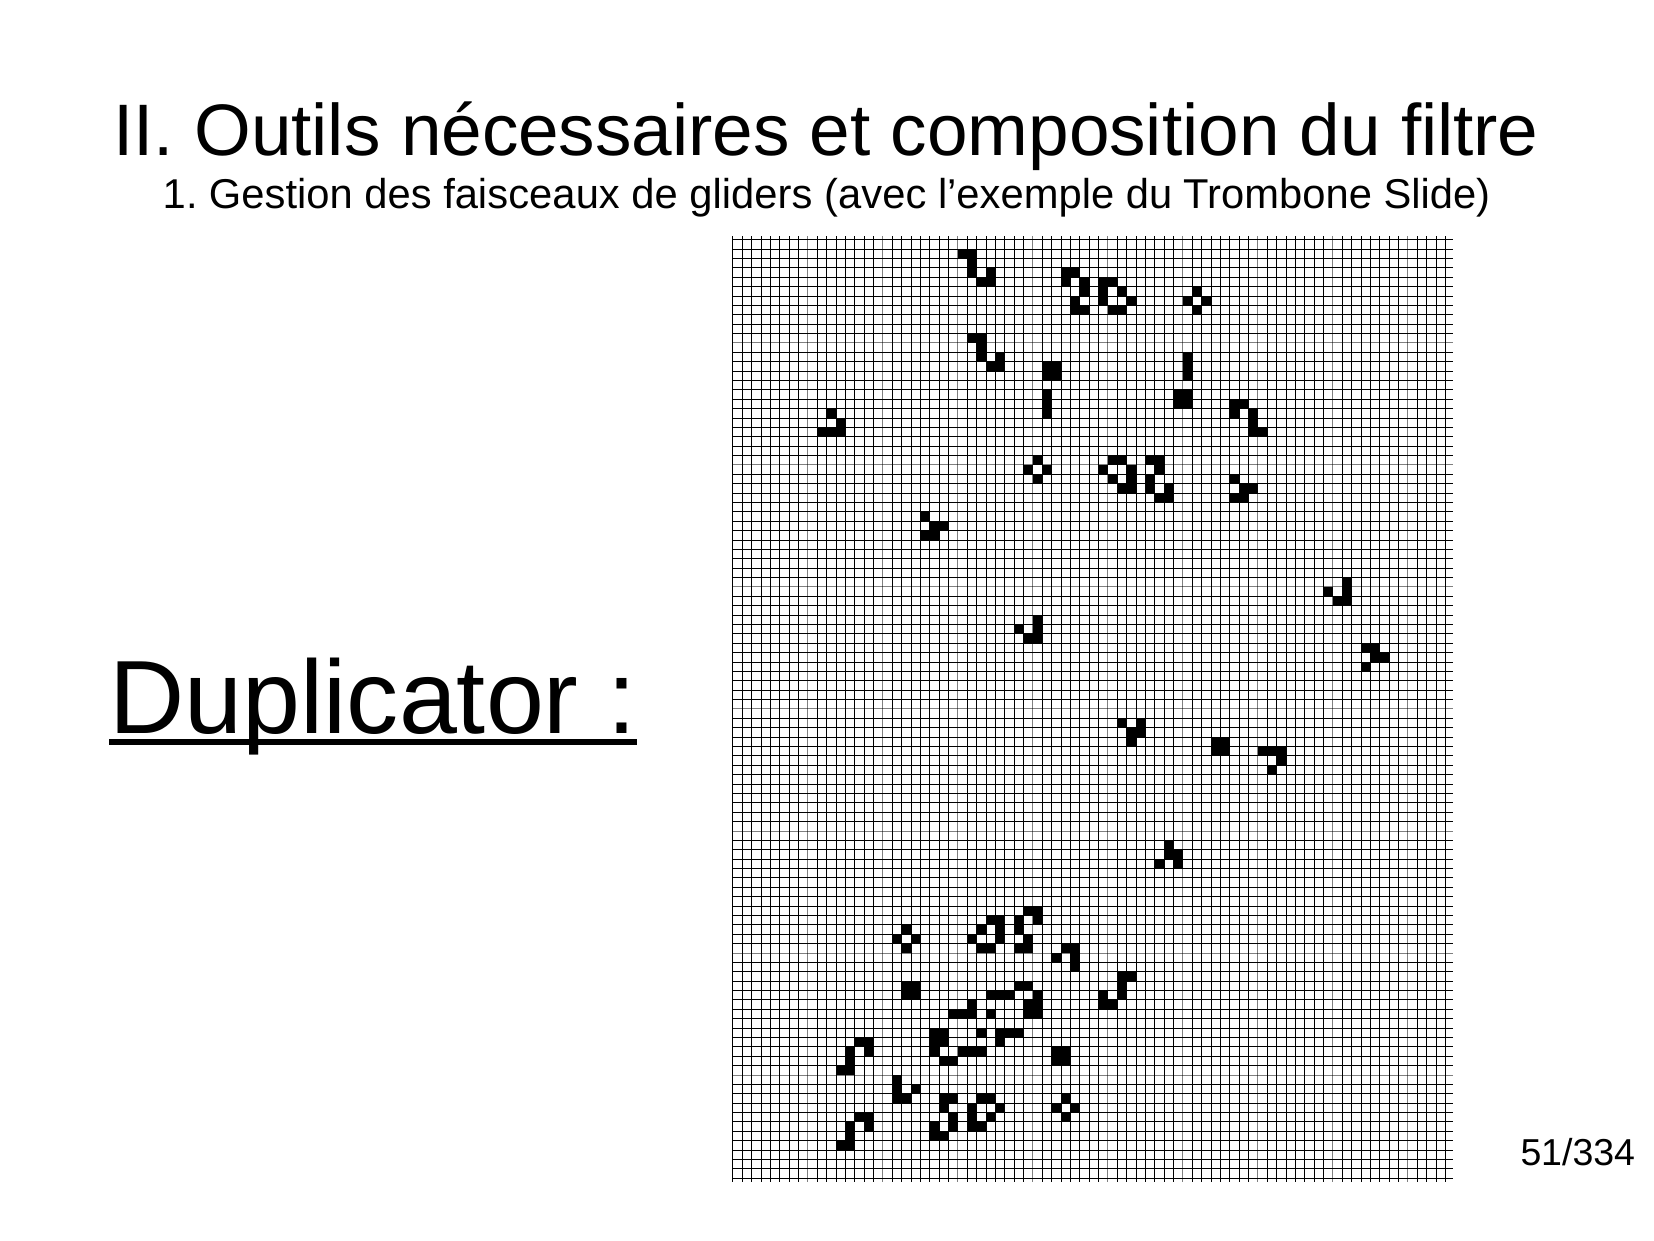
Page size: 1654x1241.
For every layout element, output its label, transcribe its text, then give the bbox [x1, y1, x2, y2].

text_box Duplicator : [94, 631, 652, 763]
title II. Outils nécessaires et composition du filtre 1. Gestion des faisceaux de gliders (avec l’exemple du Trombone Slide) [82, 49, 1571, 257]
text_box <number>/334 [1505, 1124, 1654, 1182]
picture [732, 236, 1453, 1182]
